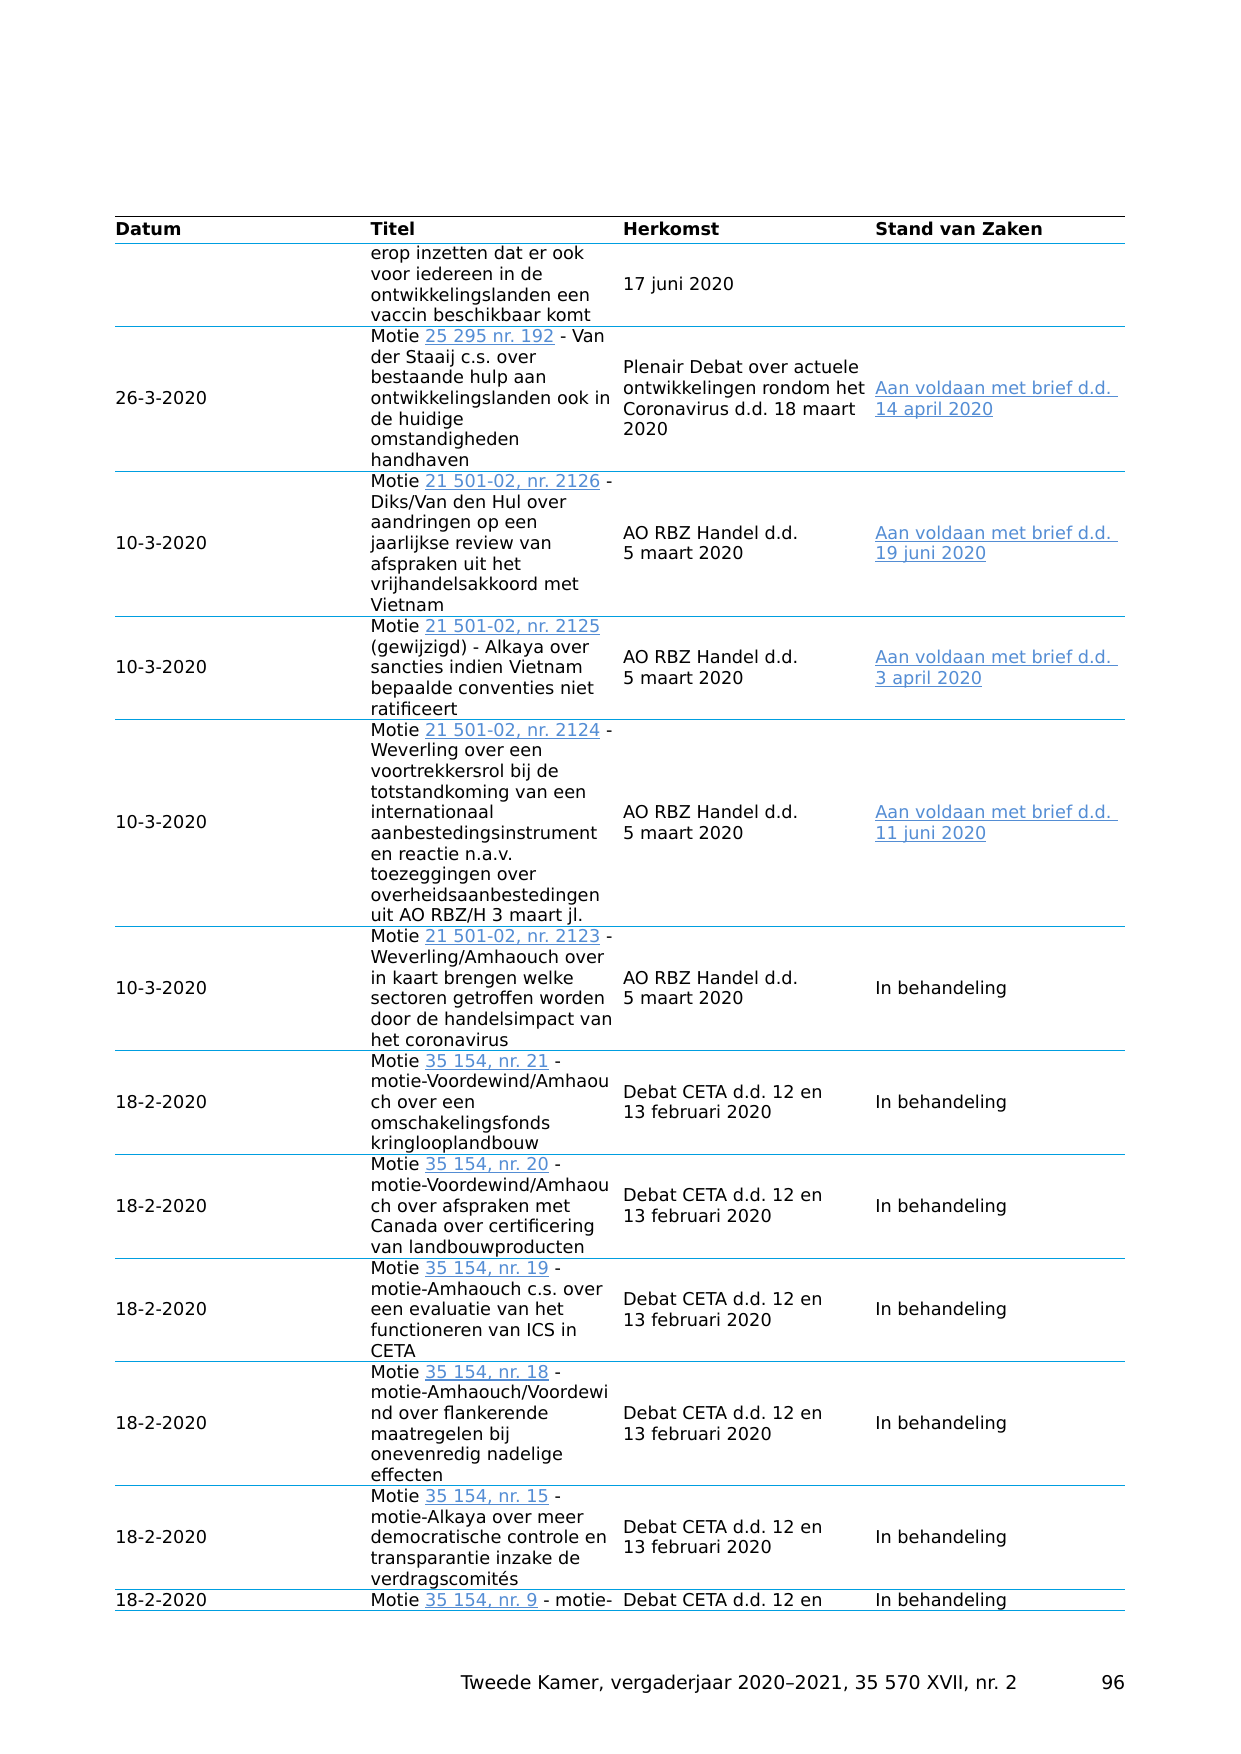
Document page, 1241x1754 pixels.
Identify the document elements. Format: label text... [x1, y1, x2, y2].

table_cell Motie 35 154, nr. 20 - motie-Voordewind/Amhaouch over afspraken met Canada over certificering van landbouwproducten [368, 1155, 620, 1257]
table_cell Herkomst [620, 217, 872, 243]
table_cell Motie 35 154, nr. 18 - motie-Amhaouch/Voordewind over flankerende maatregelen bij onevenredig nadelige effecten [368, 1362, 620, 1485]
table_cell AO RBZ Handel d.d. 5 maart 2020 [620, 472, 872, 616]
table_header Tabel 23 Door de Staten-Generaal aanvaarde moties [115, 191, 1125, 216]
table_cell 10-3-2020 [115, 617, 367, 719]
table_cell 26-3-2020 [115, 327, 367, 471]
table_cell Motie 21 501-02, nr. 2124 - Weverling over een voortrekkersrol bij de totstandkoming van een internationaal aanbestedingsinstrument en reactie n.a.v. toezeggingen over overheidsaanbestedingen uit AO RBZ/H 3 maart jl. [368, 720, 620, 926]
table_cell Motie 21 501-02, nr. 2123 - Weverling/Amhaouch over in kaart brengen welke sectoren getroffen worden door de handelsimpact van het coronavirus [368, 927, 620, 1050]
table_cell 18-2-2020 [115, 1051, 367, 1154]
table_cell Debat CETA d.d. 12 en 13 februari 2020 [620, 1362, 872, 1485]
table_cell Motie 21 501-02, nr. 2126 - Diks/Van den Hul over aandringen op een jaarlijkse review van afspraken uit het vrijhandelsakkoord met Vietnam [368, 472, 620, 616]
table_cell Debat CETA d.d. 12 en 13 februari 2020 [620, 1051, 872, 1154]
table_cell In behandeling [872, 927, 1125, 1050]
table_cell 18-2-2020 [115, 1362, 367, 1485]
table_cell AO RBZ Handel d.d. 5 maart 2020 [620, 617, 872, 719]
table_cell Debat CETA d.d. 12 en [620, 1590, 872, 1610]
table_cell In behandeling [872, 1155, 1125, 1257]
table_cell Motie 21 501-02, nr. 2125 (gewijzigd) - Alkaya over sancties indien Vietnam bepaalde conventies niet ratificeert [368, 617, 620, 719]
table_cell AO RBZ Handel d.d. 5 maart 2020 [620, 927, 872, 1050]
table_cell Motie 35 154, nr. 9 - motie- [368, 1590, 620, 1610]
table_cell 10-3-2020 [115, 927, 367, 1050]
table_cell In behandeling [872, 1051, 1125, 1154]
table_cell Debat CETA d.d. 12 en 13 februari 2020 [620, 1155, 872, 1257]
table_cell In behandeling [872, 1362, 1125, 1485]
table_cell In behandeling [872, 1259, 1125, 1361]
table_cell 18-2-2020 [115, 1590, 367, 1610]
table_cell Debat CETA d.d. 12 en 13 februari 2020 [620, 1259, 872, 1361]
table_cell erop inzetten dat er ook voor iedereen in de ontwikkelingslanden een vaccin beschikbaar komt [368, 244, 620, 326]
table_cell 10-3-2020 [115, 720, 367, 926]
table_cell Aan voldaan met brief d.d. 11 juni 2020 [872, 720, 1125, 926]
table_cell Titel [368, 217, 620, 243]
table_cell Motie 35 154, nr. 15 - motie-Alkaya over meer democratische controle en transparantie inzake de verdragscomités [368, 1486, 620, 1589]
table_cell Motie 35 154, nr. 21 - motie-Voordewind/Amhaouch over een omschakelingsfonds kringlooplandbouw [368, 1051, 620, 1154]
table_cell 17 juni 2020 [620, 244, 872, 326]
table_cell 18-2-2020 [115, 1155, 367, 1257]
table_cell Datum [115, 217, 367, 243]
table_cell In behandeling [872, 1590, 1125, 1610]
table_cell 18-2-2020 [115, 1259, 367, 1361]
table_cell 18-2-2020 [115, 1486, 367, 1589]
table_cell Stand van Zaken [872, 217, 1125, 243]
table_cell In behandeling [872, 1486, 1125, 1589]
table_cell [115, 244, 367, 326]
table_cell Aan voldaan met brief d.d. 14 april 2020 [872, 327, 1125, 471]
table_cell Plenair Debat over actuele ontwikkelingen rondom het Coronavirus d.d. 18 maart 2020 [620, 327, 872, 471]
table_cell Debat CETA d.d. 12 en 13 februari 2020 [620, 1486, 872, 1589]
table_cell Motie 35 154, nr. 19 - motie-Amhaouch c.s. over een evaluatie van het functioneren van ICS in CETA [368, 1259, 620, 1361]
table_cell [872, 244, 1125, 326]
table_cell Motie 25 295 nr. 192 - Van der Staaij c.s. over bestaande hulp aan ontwikkelingslanden ook in de huidige omstandigheden handhaven [368, 327, 620, 471]
table_cell 10-3-2020 [115, 472, 367, 616]
table_cell AO RBZ Handel d.d. 5 maart 2020 [620, 720, 872, 926]
table_cell Aan voldaan met brief d.d. 3 april 2020 [872, 617, 1125, 719]
table_cell Aan voldaan met brief d.d. 19 juni 2020 [872, 472, 1125, 616]
